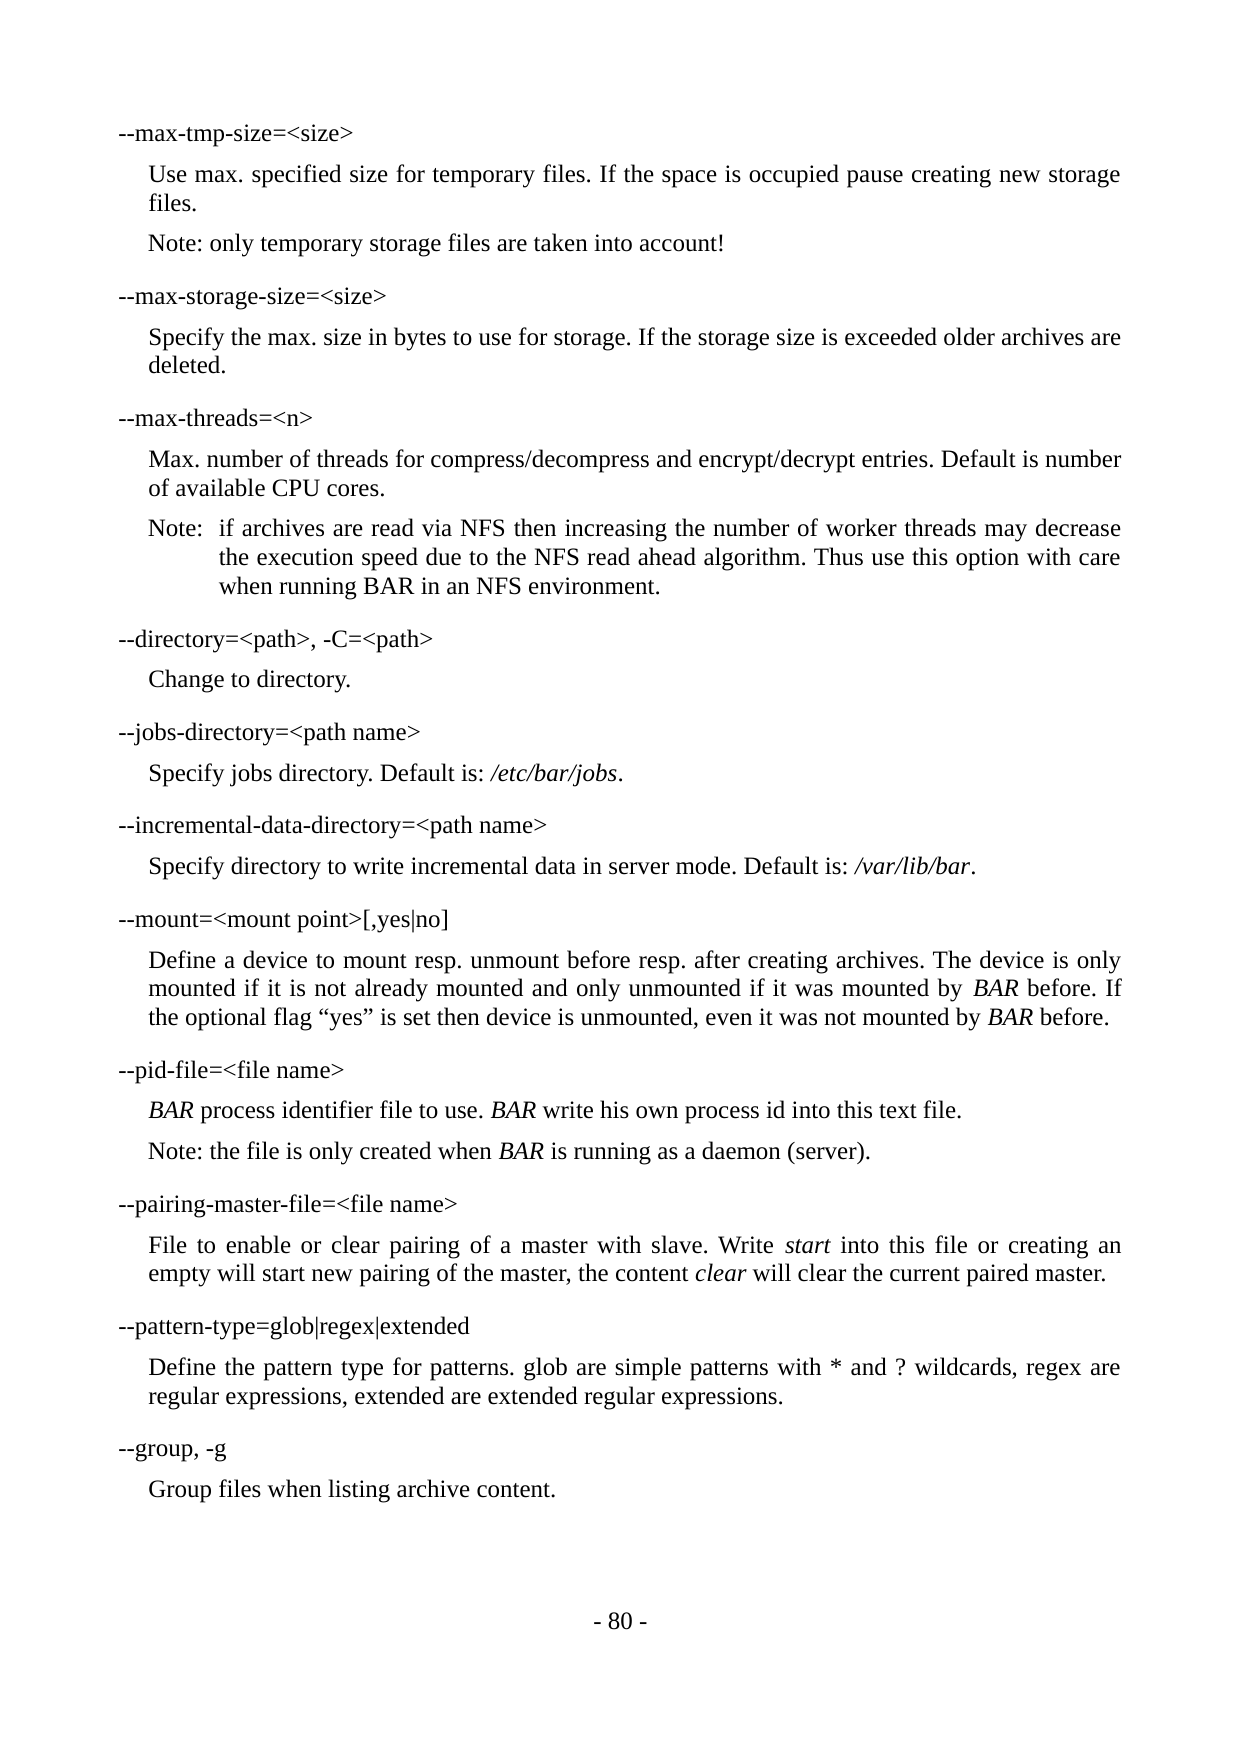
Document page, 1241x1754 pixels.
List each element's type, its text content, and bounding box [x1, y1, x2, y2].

title --max-storage-size=<size> [118, 281, 1122, 310]
title --max-threads=<n> [118, 403, 1122, 432]
title --jobs-directory=<path name> [118, 717, 1122, 746]
title --pid-file=<file name> [118, 1055, 1122, 1084]
text File to enable or clear pairing of a master with slave. Write start into this file or creating an empty will start new pairing of the master, the content clear will clear the current paired master. [148, 1230, 1122, 1287]
title --pairing-master-file=<file name> [118, 1189, 1122, 1218]
title --directory=<path>, -C=<path> [118, 624, 1122, 652]
text Define a device to mount resp. unmount before resp. after creating archives. The device is only mounted if it is not already mounted and only unmounted if it was mounted by BAR before. If the optional flag “yes” is set then device is unmounted, even it was not mounted by BAR before. [148, 945, 1122, 1031]
text Note: only temporary storage files are taken into account! [148, 228, 1122, 257]
text Specify the max. size in bytes to use for storage. If the storage size is exceeded older archives are deleted. [148, 322, 1122, 379]
title --mount=<mount point>[,yes|no] [118, 904, 1122, 933]
text Max. number of threads for compress/decompress and encrypt/decrypt entries. Default is number of available CPU cores. [148, 444, 1122, 501]
text Define the pattern type for patterns. glob are simple patterns with * and ? wildcards, regex are regular expressions, extended are extended regular expressions. [148, 1352, 1122, 1409]
text Note: the file is only created when BAR is running as a daemon (server). [148, 1136, 1122, 1165]
text Specify directory to write incremental data in server mode. Default is: /var/lib/bar. [148, 851, 1122, 880]
text Change to directory. [148, 664, 1122, 693]
text Group files when listing archive content. [148, 1474, 1122, 1503]
text Specify jobs directory. Default is: /etc/bar/jobs. [148, 758, 1122, 787]
title --max-tmp-size=<size> [118, 118, 1122, 147]
text Note: if archives are read via NFS then increasing the number of worker threads may decrease the execution speed due to the NFS read ahead algorithm. Thus use this option with care when running BAR in an NFS environment. [148, 513, 1122, 600]
text BAR process identifier file to use. BAR write his own process id into this text file. [148, 1096, 1122, 1124]
text Use max. specified size for temporary files. If the space is occupied pause creating new storage files. [148, 159, 1122, 216]
title --incremental-data-directory=<path name> [118, 811, 1122, 839]
title --group, -g [118, 1433, 1122, 1462]
title --pattern-type=glob|regex|extended [118, 1311, 1122, 1340]
